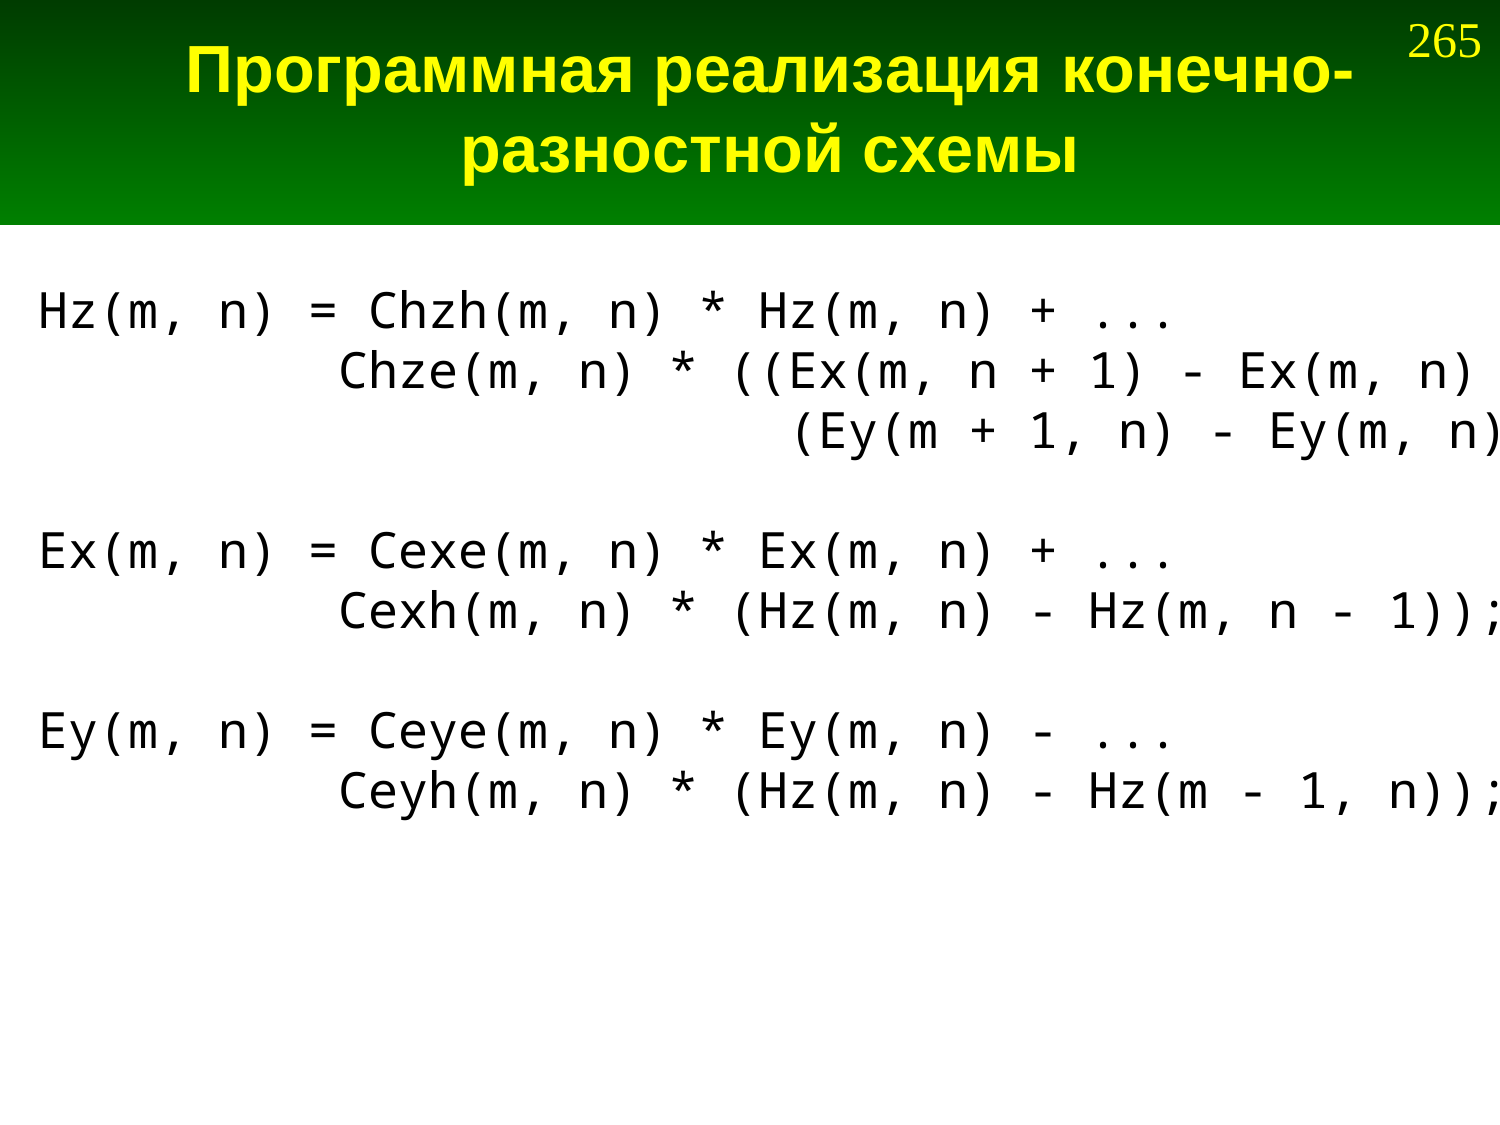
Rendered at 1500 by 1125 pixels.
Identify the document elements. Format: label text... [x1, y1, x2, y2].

text_box Hz(m, n) = Chzh(m, n) * Hz(m, n) + ... Chze(m, n) * ((Ex(m, n + 1) - Ex(m, n) -... (Ey(m + 1, n) - Ey(m, n))); Ex(m, n) = Cexe(m, n) * Ex(m, n) + ... Cexh(m, n) * (Hz(m, n) - Hz(m, n - 1)); Ey(m, n) = Ceye(m, n) * Ey(m, n) - ... Ceyh(m, n) * (Hz(m, n) - Hz(m - 1, n)); [23, 271, 1429, 827]
title Программная реализация конечно-разностной схемы [100, 7, 1441, 204]
